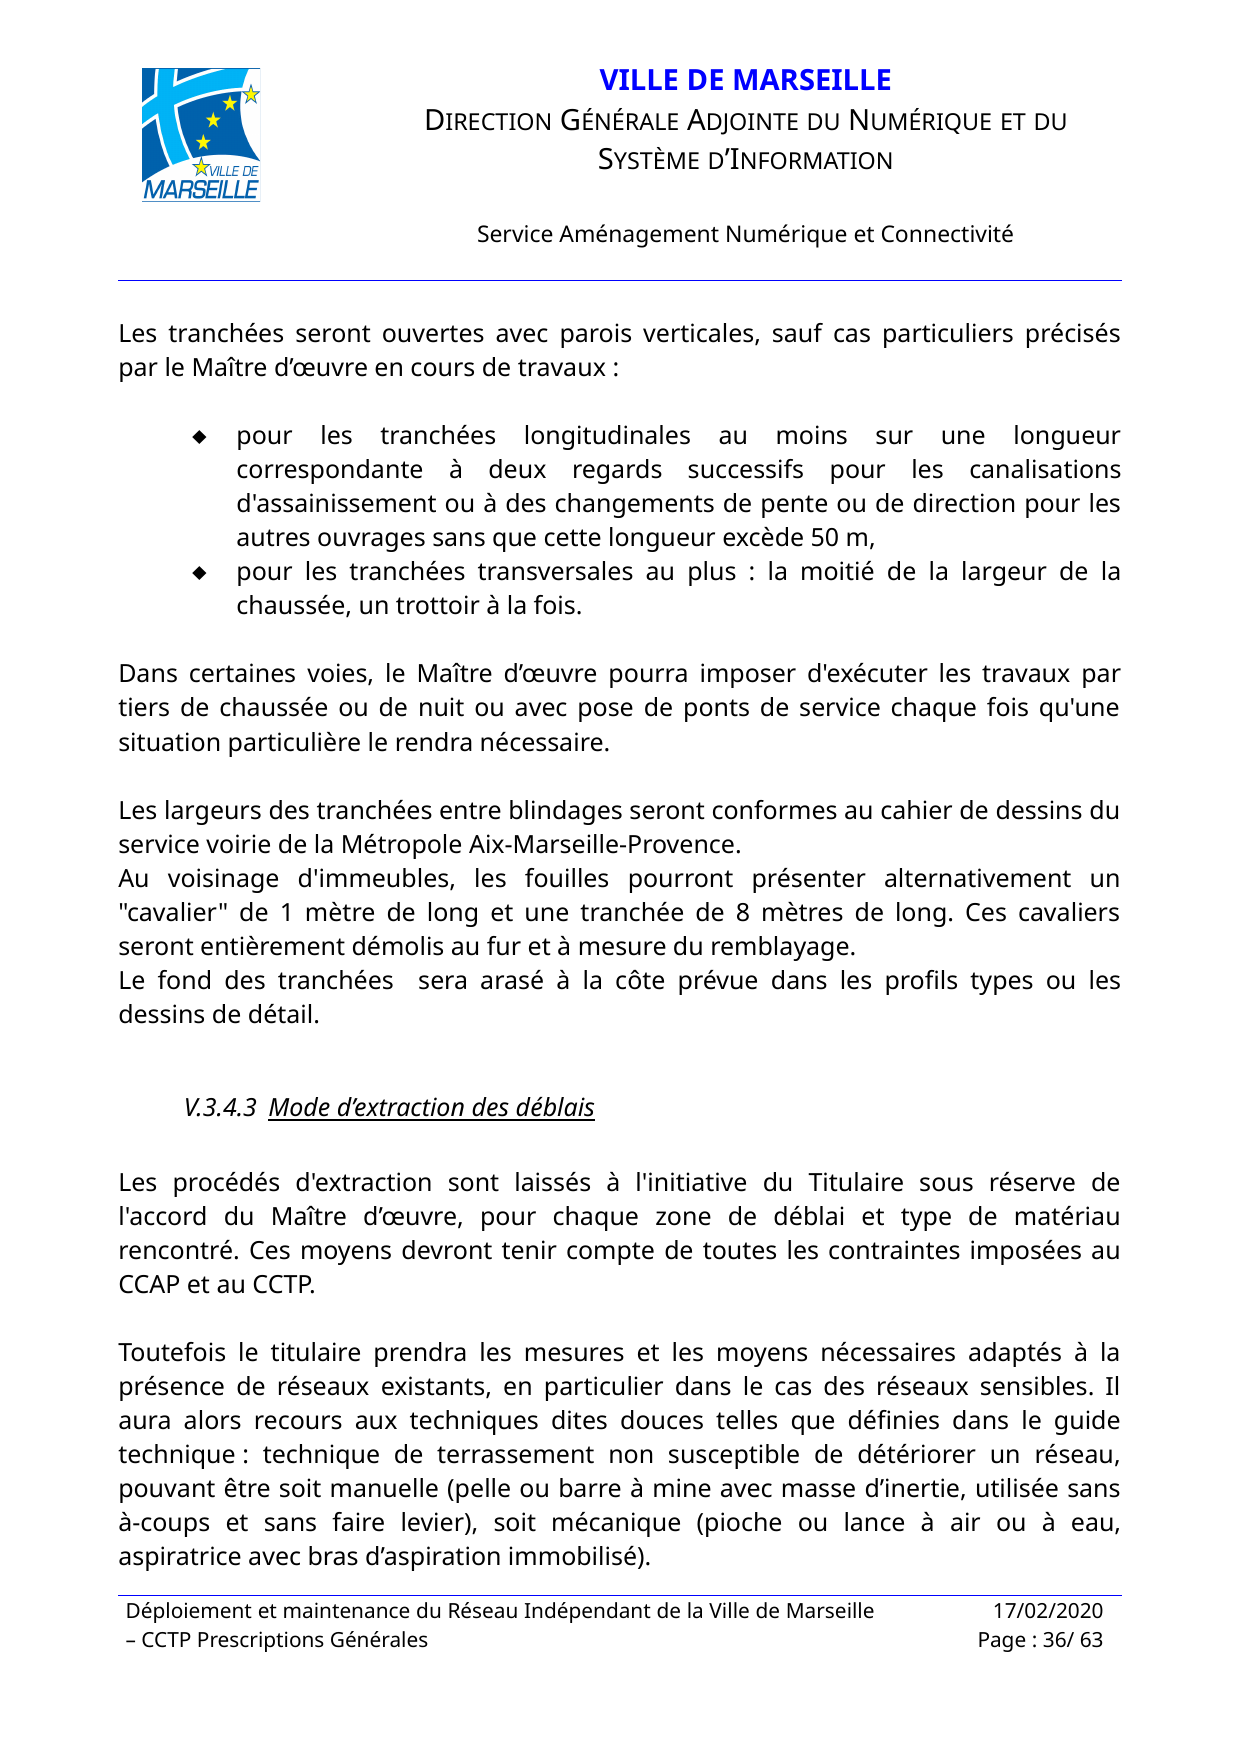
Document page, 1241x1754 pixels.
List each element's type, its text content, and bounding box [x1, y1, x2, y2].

text Les tranchées seront ouvertes avec parois verticales, sauf cas particuliers précisés par le Maître d’œuvre en cours de travaux : [118, 315, 1122, 383]
list pour les tranchées longitudinales au moins sur une longueur correspondante à deux regards successifs pour les canalisations d'assainissement ou à des changements de pente ou de direction pour les autres ouvrages sans que cette longueur excède 50 m, [192, 418, 1122, 554]
picture [142, 68, 158, 105]
subtitle Mode d’extraction des déblais [184, 1090, 1122, 1124]
text Dans certaines voies, le Maître d’œuvre pourra imposer d'exécuter les travaux par tiers de chaussée ou de nuit ou avec pose de ponts de service chaque fois qu'une situation particulière le rendra nécessaire. [118, 656, 1122, 758]
text Les largeurs des tranchées entre blindages seront conformes au cahier de dessins du service voirie de la Métropole Aix-Marseille-Provence. [118, 792, 1122, 860]
picture [174, 68, 224, 85]
text Le fond des tranchées sera arasé à la côte prévue dans les profils types ou les dessins de détail. [118, 963, 1122, 1031]
text Les procédés d'extraction sont laissés à l'initiative du Titulaire sous réserve de l'accord du Maître d’œuvre, pour chaque zone de déblai et type de matériau rencontré. Ces moyens devront tenir compte de toutes les contraintes imposées au CCAP et au CCTP. [118, 1164, 1122, 1300]
list pour les tranchées transversales au plus : la moitié de la largeur de la chaussée, un trottoir à la fois. [192, 554, 1122, 622]
text Au voisinage d'immeubles, les fouilles pourront présenter alternativement un "cavalier" de 1 mètre de long et une tranchée de 8 mètres de long. Ces cavaliers seront entièrement démolis au fur et à mesure du remblayage. [118, 860, 1122, 963]
text Toutefois le titulaire prendra les mesures et les moyens nécessaires adaptés à la présence de réseaux existants, en particulier dans le cas des réseaux sensibles. Il aura alors recours aux techniques dites douces telles que définies dans le guide technique : technique de terrassement non susceptible de détériorer un réseau, pouvant être soit manuelle (pelle ou barre à mine avec masse d’inertie, utilisée sans à-coups et sans faire levier), soit mécanique (pioche ou lance à air ou à eau, aspiratrice avec bras d’aspiration immobilisé). [118, 1334, 1122, 1573]
picture [142, 68, 261, 202]
